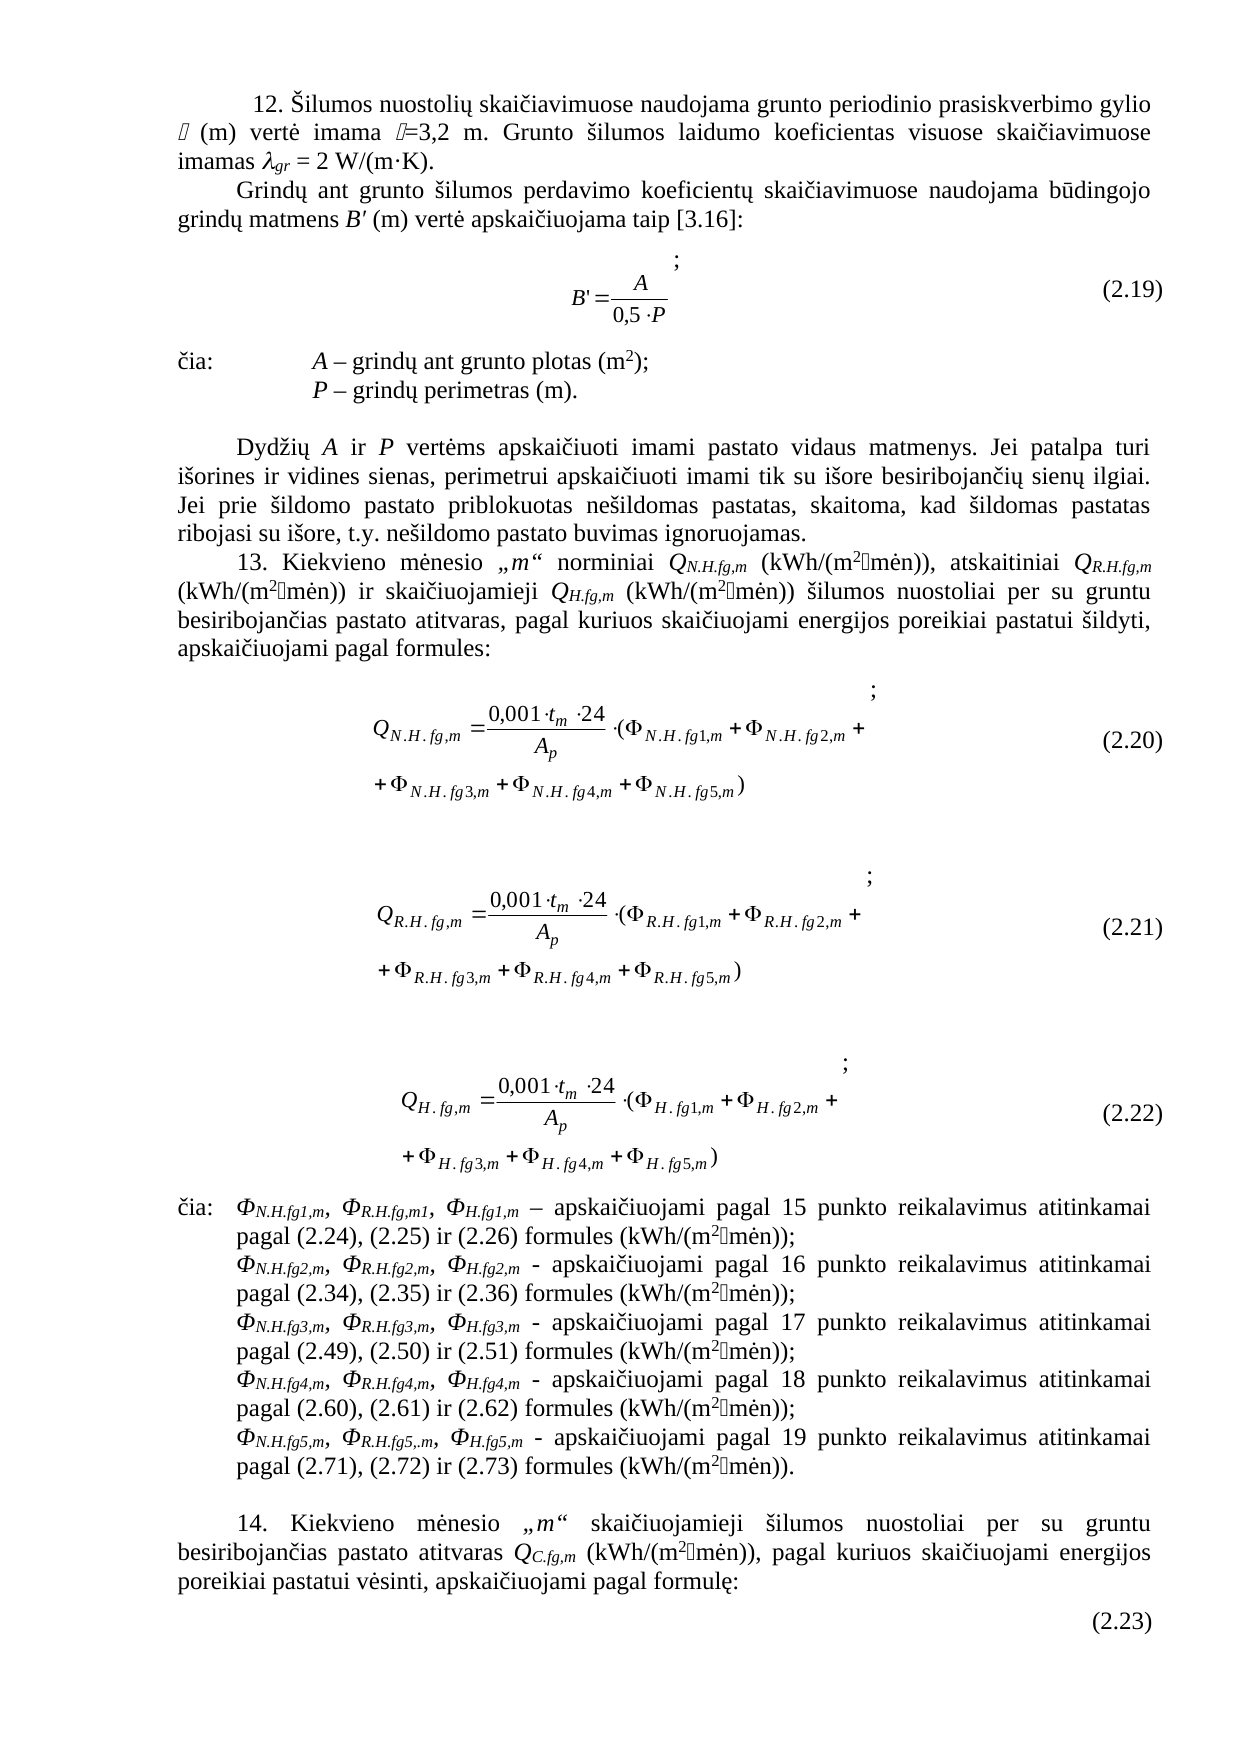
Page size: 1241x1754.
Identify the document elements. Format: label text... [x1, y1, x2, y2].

text P – grindų perimetras (m). [177, 375, 1152, 403]
text ΦN.H.fg3,m, ΦR.H.fg3,m, ΦH.fg3,m - apskaičiuojami pagal 17 punkto reikalavimus atitinkamai pagal (2.49), (2.50) ir (2.51) formules (kWh/(m2mėn)); [236, 1307, 1152, 1364]
text 13. Kiekvieno mėnesio „m“ norminiai QN.H.fg,m (kWh/(m2mėn)), atskaitiniai QR.H.fg,m (kWh/(m2mėn)) ir skaičiuojamieji QH.fg,m (kWh/(m2mėn)) šilumos nuostoliai per su gruntu besiribojančias pastato atitvaras, pagal kuriuos skaičiuojami energijos poreikiai pastatui šildyti, apskaičiuojami pagal formules: [177, 547, 1152, 662]
text ΦN.H.fg5,m, ΦR.H.fg5,.m, ΦH.fg5,m - apskaičiuojami pagal 19 punkto reikalavimus atitinkamai pagal (2.71), (2.72) ir (2.73) formules (kWh/(m2mėn)). [236, 1422, 1152, 1479]
text Grindų ant grunto šilumos perdavimo koeficientų skaičiavimuose naudojama būdingojo grindų matmens B′ (m) vertė apskaičiuojama taip [3.16]: [177, 175, 1152, 232]
text ΦN.H.fg4,m, ΦR.H.fg4,m, ΦH.fg4,m - apskaičiuojami pagal 18 punkto reikalavimus atitinkamai pagal (2.60), (2.61) ir (2.62) formules (kWh/(m2mėn)); [236, 1364, 1152, 1422]
text Dydžių A ir P vertėms apskaičiuoti imami pastato vidaus matmenys. Jei patalpa turi išorines ir vidines sienas, perimetrui apskaičiuoti imami tik su išore besiribojančių sienų ilgiai. Jei prie šildomo pastato priblokuotas nešildomas pastatas, skaitoma, kad šildomas pastatas ribojasi su išore, t.y. nešildomo pastato buvimas ignoruojamas. [177, 432, 1152, 547]
text 12. Šilumos nuostolių skaičiavimuose naudojama grunto periodinio prasiskverbimo gylio  (m) vertė imama =3,2 m. Grunto šilumos laidumo koeficientas visuose skaičiavimuose imamas gr = 2 W/(m·K). [177, 89, 1152, 175]
table_header (2.21) [1070, 849, 1174, 1006]
table_header ; [177, 1035, 1069, 1192]
table_header ; [177, 233, 1069, 346]
table_header (2.19) [1070, 233, 1174, 346]
table_header (2.22) [1070, 1035, 1174, 1192]
text 14. Kiekvieno mėnesio „m“ skaičiuojamieji šilumos nuostoliai per su gruntu besiribojančias pastato atitvaras QC.fg,m (kWh/(m2mėn)), pagal kuriuos skaičiuojami energijos poreikiai pastatui vėsinti, apskaičiuojami pagal formulę: [177, 1508, 1152, 1594]
text čia: ΦN.H.fg1,m, ΦR.H.fg,m1, ΦH.fg1,m – apskaičiuojami pagal 15 punkto reikalavimus atitinkamai pagal (2.24), (2.25) ir (2.26) formules (kWh/(m2mėn)); [177, 1192, 1152, 1249]
table_header [177, 1595, 1051, 1649]
text ΦN.H.fg2,m, ΦR.H.fg2,m, ΦH.fg2,m - apskaičiuojami pagal 16 punkto reikalavimus atitinkamai pagal (2.34), (2.35) ir (2.36) formules (kWh/(m2mėn)); [236, 1249, 1152, 1307]
text čia: A – grindų ant grunto plotas (m2); [177, 346, 1152, 375]
table_header ; [177, 849, 1069, 1006]
table_header (2.23) [1051, 1595, 1163, 1649]
table_header (2.20) [1070, 662, 1174, 820]
table_header ; [177, 662, 1069, 820]
